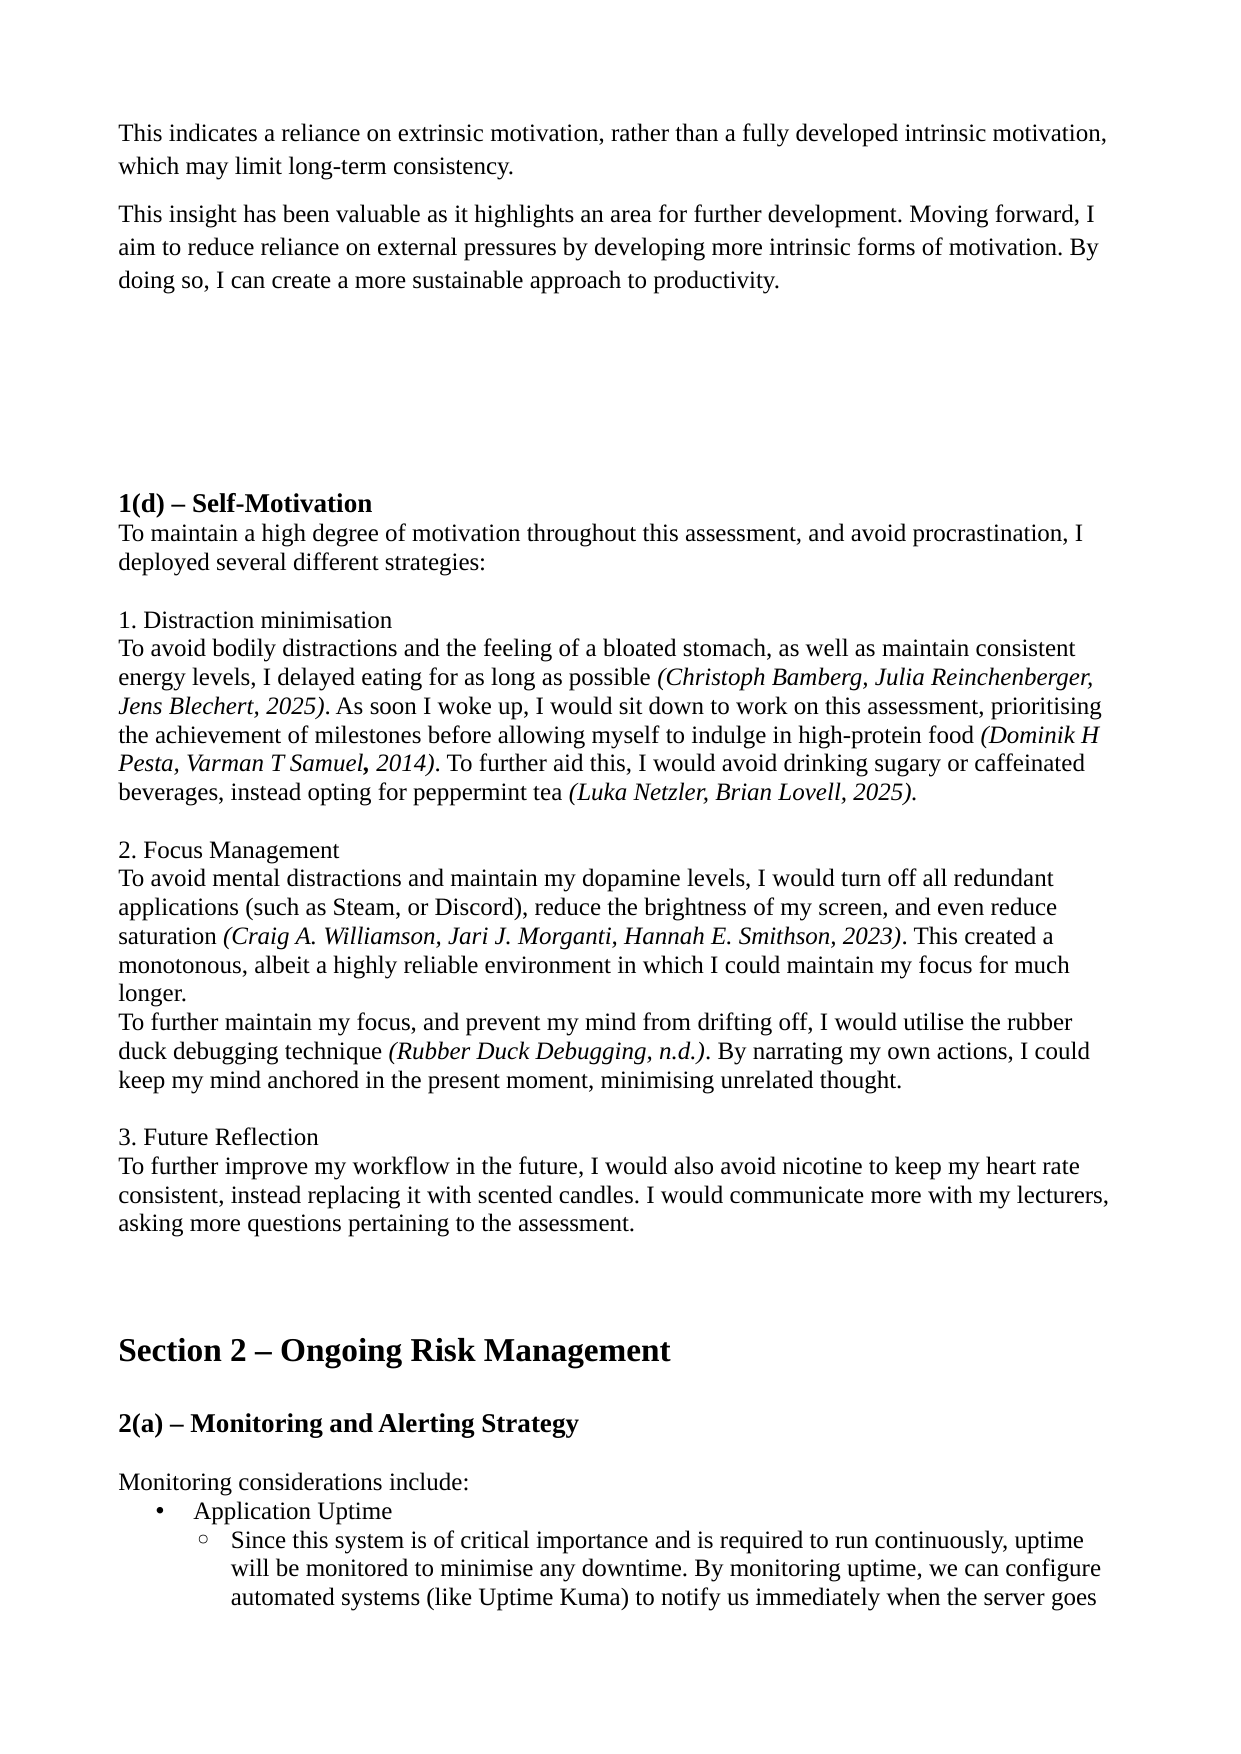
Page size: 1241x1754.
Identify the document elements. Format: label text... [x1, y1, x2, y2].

text 2(a) – Monitoring and Alerting Strategy [118, 1407, 1122, 1438]
list Since this system is of critical importance and is required to run continuously, uptime will be monitored to minimise any downtime. By monitoring uptime, we can configure automated systems (like Uptime Kuma) to notify us immediately when the server goes [193, 1525, 1122, 1611]
list Application Uptime [156, 1496, 1122, 1525]
text Section 2 – Ongoing Risk Management [118, 1331, 1122, 1369]
text To maintain a high degree of motivation throughout this assessment, and avoid procrastination, I deployed several different strategies: [118, 518, 1122, 576]
text Monitoring considerations include: [118, 1467, 1122, 1496]
text 1(d) – Self-Motivation [118, 487, 1122, 518]
text To further maintain my focus, and prevent my mind from drifting off, I would utilise the rubber duck debugging technique (Rubber Duck Debugging, n.d.). By narrating my own actions, I could keep my mind anchored in the present moment, minimising unrelated thought. [118, 1007, 1122, 1093]
text 2. Focus Management [118, 835, 1122, 863]
text To avoid mental distractions and maintain my dopamine levels, I would turn off all redundant applications (such as Steam, or Discord), reduce the brightness of my screen, and even reduce saturation (Craig A. Williamson, Jari J. Morganti, Hannah E. Smithson, 2023). This created a monotonous, albeit a highly reliable environment in which I could maintain my focus for much longer. [118, 863, 1122, 1007]
text This insight has been valuable as it highlights an area for further development. Moving forward, I aim to reduce reliance on external pressures by developing more intrinsic forms of motivation. By doing so, I can create a more sustainable approach to productivity. [118, 199, 1122, 293]
text To avoid bodily distractions and the feeling of a bloated stomach, as well as maintain consistent energy levels, I delayed eating for as long as possible (Christoph Bamberg, Julia Reinchenberger, Jens Blechert, 2025). As soon I woke up, I would sit down to work on this assessment, prioritising the achievement of milestones before allowing myself to indulge in high-protein food (Dominik H Pesta, Varman T Samuel, 2014). To further aid this, I would avoid drinking sugary or caffeinated beverages, instead opting for peppermint tea (Luka Netzler, Brian Lovell, 2025). [118, 633, 1122, 806]
text To further improve my workflow in the future, I would also avoid nicotine to keep my heart rate consistent, instead replacing it with scented candles. I would communicate more with my lecturers, asking more questions pertaining to the assessment. [118, 1151, 1122, 1237]
text 3. Future Reflection [118, 1122, 1122, 1151]
text 1. Distraction minimisation [118, 605, 1122, 633]
text This indicates a reliance on extrinsic motivation, rather than a fully developed intrinsic motivation, which may limit long-term consistency. [118, 118, 1122, 180]
